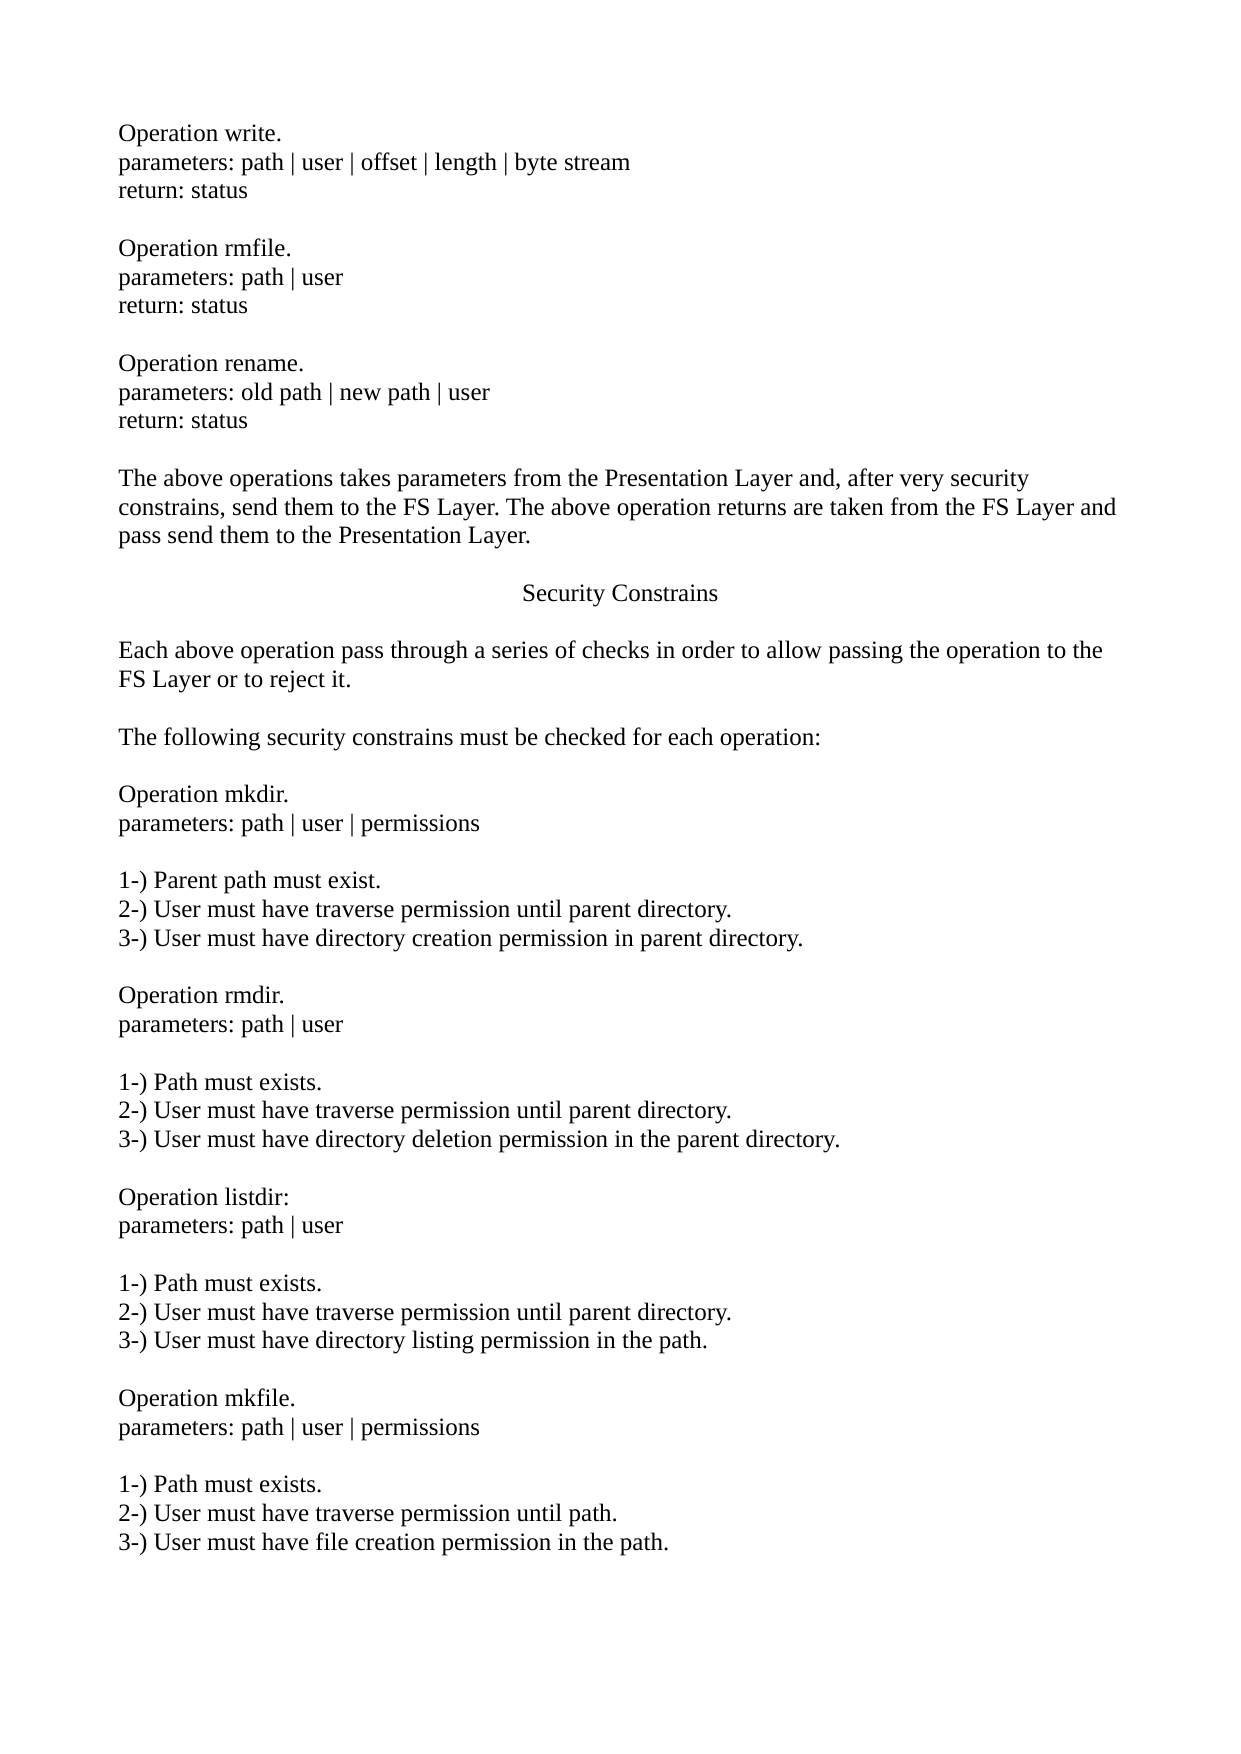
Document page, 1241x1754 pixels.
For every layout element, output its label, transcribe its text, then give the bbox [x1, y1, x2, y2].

text 2-) User must have traverse permission until path. [118, 1498, 1122, 1527]
text 2-) User must have traverse permission until parent directory. [118, 1297, 1122, 1326]
text Operation rename. [118, 348, 1122, 377]
text parameters: path | user [118, 1211, 1122, 1239]
text Operation rmfile. [118, 233, 1122, 262]
text 3-) User must have directory creation permission in parent directory. [118, 923, 1122, 952]
text Operation write. [118, 118, 1122, 147]
text 2-) User must have traverse permission until parent directory. [118, 894, 1122, 923]
text 1-) Parent path must exist. [118, 866, 1122, 894]
text Operation rmdir. [118, 981, 1122, 1009]
text parameters: path | user [118, 262, 1122, 291]
text Security Constrains [118, 578, 1122, 607]
text Operation listdir: [118, 1182, 1122, 1211]
text 3-) User must have file creation permission in the path. [118, 1527, 1122, 1556]
text 1-) Path must exists. [118, 1067, 1122, 1096]
text parameters: old path | new path | user [118, 377, 1122, 406]
text parameters: path | user [118, 1009, 1122, 1038]
text return: status [118, 176, 1122, 204]
text parameters: path | user | permissions [118, 808, 1122, 837]
text 1-) Path must exists. [118, 1469, 1122, 1498]
text return: status [118, 406, 1122, 434]
text parameters: path | user | offset | length | byte stream [118, 147, 1122, 176]
text Operation mkdir. [118, 779, 1122, 808]
text The above operations takes parameters from the Presentation Layer and, after very security constrains, send them to the FS Layer. The above operation returns are taken from the FS Layer and pass send them to the Presentation Layer. [118, 463, 1122, 549]
text The following security constrains must be checked for each operation: [118, 722, 1122, 751]
text Each above operation pass through a series of checks in order to allow passing the operation to the FS Layer or to reject it. [118, 636, 1122, 693]
text parameters: path | user | permissions [118, 1412, 1122, 1441]
text Operation mkfile. [118, 1383, 1122, 1412]
text 2-) User must have traverse permission until parent directory. [118, 1096, 1122, 1124]
text 1-) Path must exists. [118, 1268, 1122, 1297]
text 3-) User must have directory listing permission in the path. [118, 1326, 1122, 1354]
text 3-) User must have directory deletion permission in the parent directory. [118, 1124, 1122, 1153]
text return: status [118, 291, 1122, 319]
